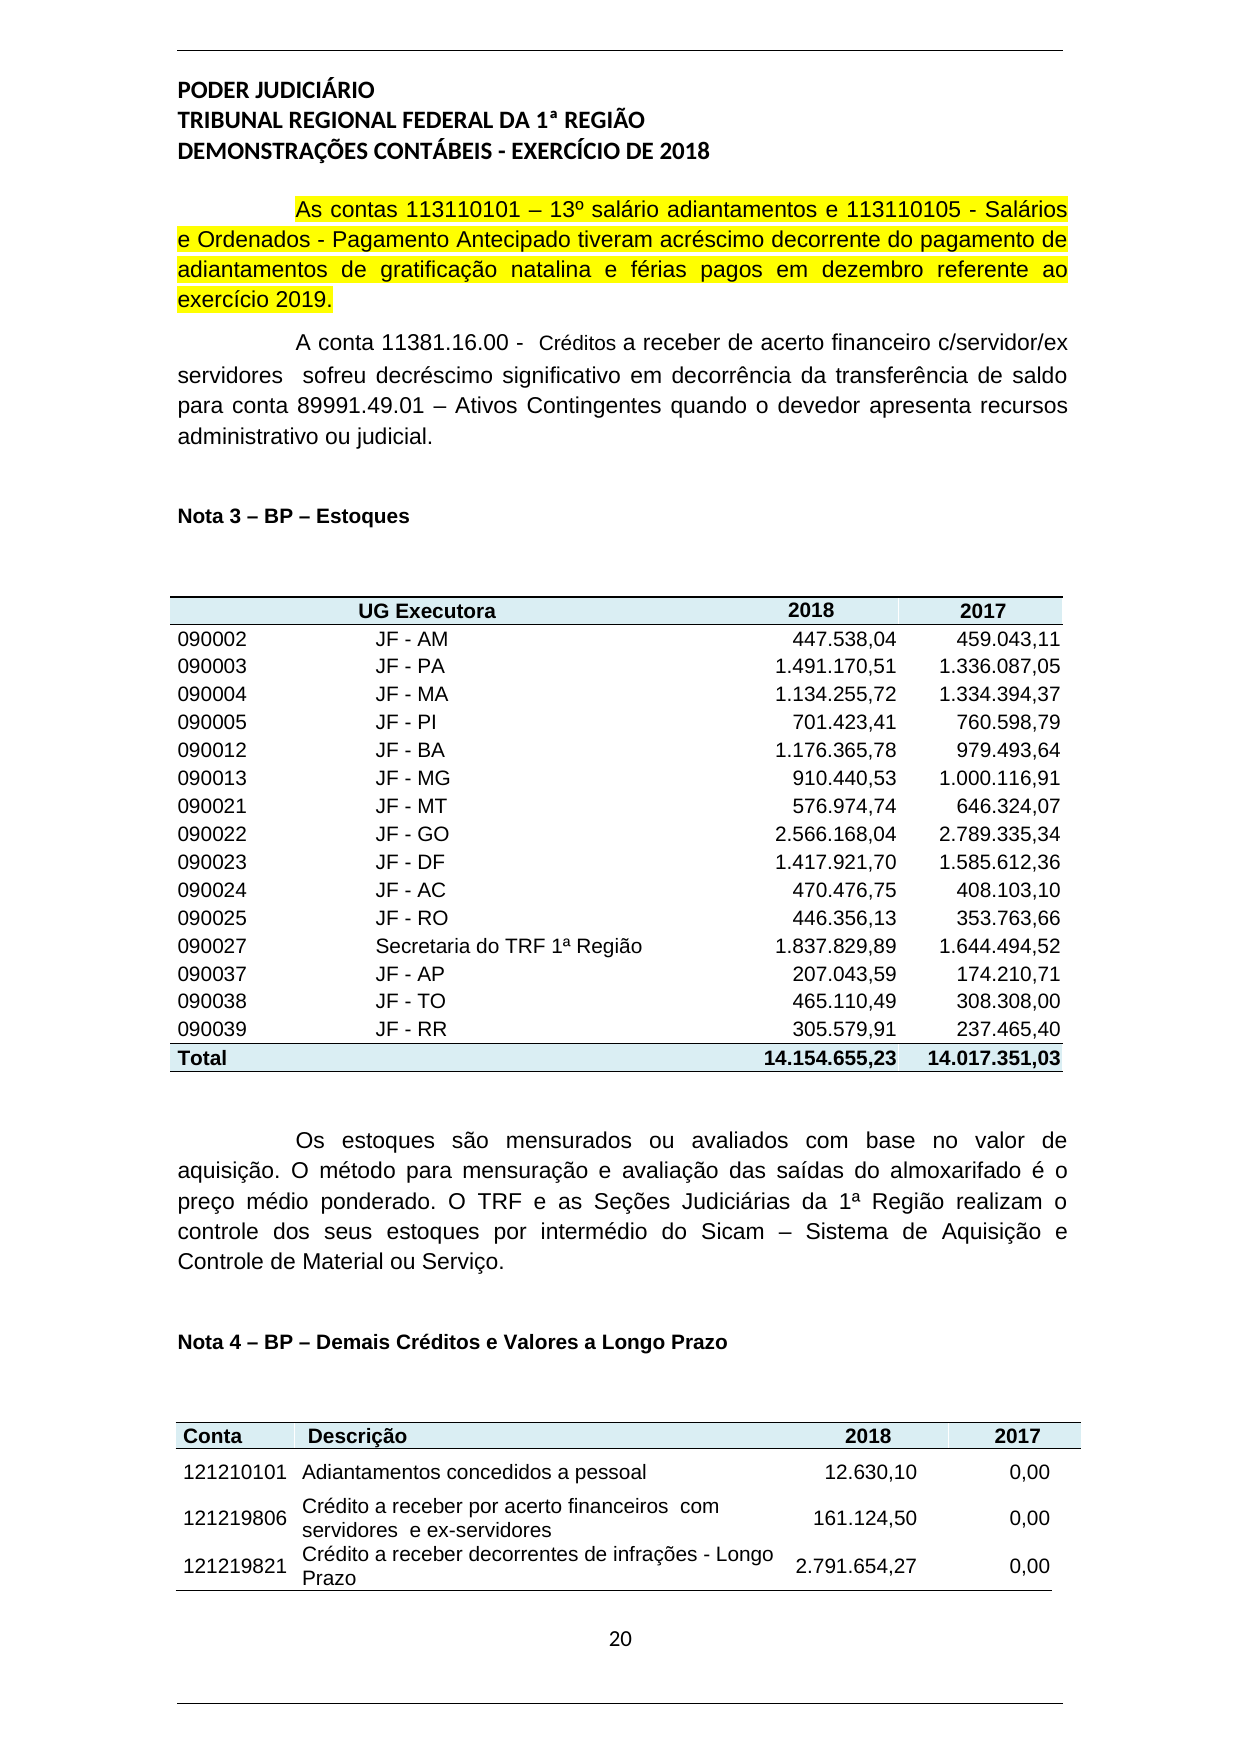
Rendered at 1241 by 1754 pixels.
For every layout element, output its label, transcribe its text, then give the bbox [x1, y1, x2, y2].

table_cell 090039 [170, 1015, 368, 1043]
table_cell 910.440,53 [718, 764, 898, 792]
table_cell 237.465,40 [899, 1015, 1062, 1043]
table_cell 0,00 [919, 1494, 1052, 1542]
table_cell 174.210,71 [899, 959, 1062, 987]
table_cell 090025 [170, 904, 368, 931]
table_header UG Executora [170, 598, 718, 624]
table_header 2017 [899, 598, 1062, 624]
table_cell 1.176.365,78 [718, 736, 898, 764]
table_header 2017 [949, 1423, 1081, 1448]
table_header Conta [176, 1423, 294, 1448]
table_cell 090005 [170, 708, 368, 736]
table_cell JF - RR [368, 1015, 718, 1043]
table_cell 207.043,59 [718, 959, 898, 987]
table_cell 121210101 [176, 1449, 294, 1494]
table_cell 2.566.168,04 [718, 820, 898, 848]
table_cell JF - MG [368, 764, 718, 792]
table_cell 090002 [170, 625, 368, 652]
table_cell JF - RO [368, 904, 718, 931]
table_cell JF - GO [368, 820, 718, 848]
table_cell 465.110,49 [718, 987, 898, 1015]
table_cell 646.324,07 [899, 792, 1062, 820]
table_cell 1.491.170,51 [718, 652, 898, 680]
table_cell 408.103,10 [899, 876, 1062, 903]
table_cell 121219821 [176, 1542, 294, 1590]
table_cell JF - AC [368, 876, 718, 903]
table_cell JF - PI [368, 708, 718, 736]
subtitle Nota 3 – BP – Estoques [177, 501, 1077, 530]
table_cell 090023 [170, 848, 368, 876]
list A conta 11381.16.00 - Créditos a receber de acerto financeiro c/servidor/ex servidores sofreu decréscimo significativo em decorrência da transferência de saldo para conta 89991.49.01 – Ativos Contingentes quando o devedor apresenta recursos administrativo ou judicial. [177, 329, 1068, 449]
table_cell 090004 [170, 680, 368, 708]
table_header Descrição [295, 1423, 783, 1448]
table_cell 2.791.654,27 [783, 1542, 919, 1590]
table_cell 0,00 [919, 1449, 1052, 1494]
table_cell Total [170, 1044, 718, 1071]
list Os estoques são mensurados ou avaliados com base no valor de aquisição. O método para mensuração e avaliação das saídas do almoxarifado é o preço médio ponderado. O TRF e as Seções Judiciárias da 1ª Região realizam o controle dos seus estoques por intermédio do Sicam – Sistema de Aquisição e Controle de Material ou Serviço. [177, 1127, 1068, 1274]
table_cell 446.356,13 [718, 904, 898, 931]
table_cell [1052, 1494, 1081, 1542]
table_cell 1.336.087,05 [899, 652, 1062, 680]
table_cell 121219806 [176, 1494, 294, 1542]
table_cell 2.789.335,34 [899, 820, 1062, 848]
table_cell 308.308,00 [899, 987, 1062, 1015]
table_header 2018 [718, 598, 898, 624]
table_cell JF - MT [368, 792, 718, 820]
table_cell 1.417.921,70 [718, 848, 898, 876]
table_cell 161.124,50 [783, 1494, 919, 1542]
table_cell 12.630,10 [783, 1449, 919, 1494]
table_cell Adiantamentos concedidos a pessoal [295, 1449, 783, 1494]
table_header 2018 [783, 1423, 948, 1448]
table_cell 090012 [170, 736, 368, 764]
table_cell 1.644.494,52 [899, 931, 1062, 959]
table_cell JF - AP [368, 959, 718, 987]
table_cell JF - DF [368, 848, 718, 876]
table_cell JF - PA [368, 652, 718, 680]
table_cell 760.598,79 [899, 708, 1062, 736]
table_cell 1.837.829,89 [718, 931, 898, 959]
table_cell 090003 [170, 652, 368, 680]
table_cell 447.538,04 [718, 625, 898, 652]
table_cell 090038 [170, 987, 368, 1015]
table_cell Secretaria do TRF 1ª Região [368, 931, 718, 959]
table_cell 090024 [170, 876, 368, 903]
table_cell 090027 [170, 931, 368, 959]
subtitle Nota 4 – BP – Demais Créditos e Valores a Longo Prazo [177, 1327, 1077, 1356]
table_cell Crédito a receber por acerto financeiros com servidores e ex-servidores [295, 1494, 783, 1542]
table_cell 353.763,66 [899, 904, 1062, 931]
table_cell 090037 [170, 959, 368, 987]
table_cell 090022 [170, 820, 368, 848]
table_cell 305.579,91 [718, 1015, 898, 1043]
table_cell 979.493,64 [899, 736, 1062, 764]
table_cell 1.334.394,37 [899, 680, 1062, 708]
table_cell 1.585.612,36 [899, 848, 1062, 876]
table_cell [1052, 1542, 1081, 1590]
table_cell Crédito a receber decorrentes de infrações - Longo Prazo [295, 1542, 783, 1590]
table_cell JF - BA [368, 736, 718, 764]
table_cell 0,00 [919, 1542, 1052, 1590]
table_cell 14.154.655,23 [718, 1044, 898, 1071]
table_cell 14.017.351,03 [899, 1044, 1062, 1071]
table_cell JF - TO [368, 987, 718, 1015]
table_cell [1052, 1449, 1081, 1494]
list As contas 113110101 – 13º salário adiantamentos e 113110105 - Salários e Ordenados - Pagamento Antecipado tiveram acréscimo decorrente do pagamento de adiantamentos de gratificação natalina e férias pagos em dezembro referente ao exercício 2019. [177, 196, 1068, 313]
table_cell 090021 [170, 792, 368, 820]
table_cell 1.000.116,91 [899, 764, 1062, 792]
table_cell 1.134.255,72 [718, 680, 898, 708]
table_cell JF - AM [368, 625, 718, 652]
table_cell 090013 [170, 764, 368, 792]
table_cell 576.974,74 [718, 792, 898, 820]
table_cell JF - MA [368, 680, 718, 708]
table_cell 459.043,11 [899, 625, 1062, 652]
table_cell 701.423,41 [718, 708, 898, 736]
table_cell 470.476,75 [718, 876, 898, 903]
